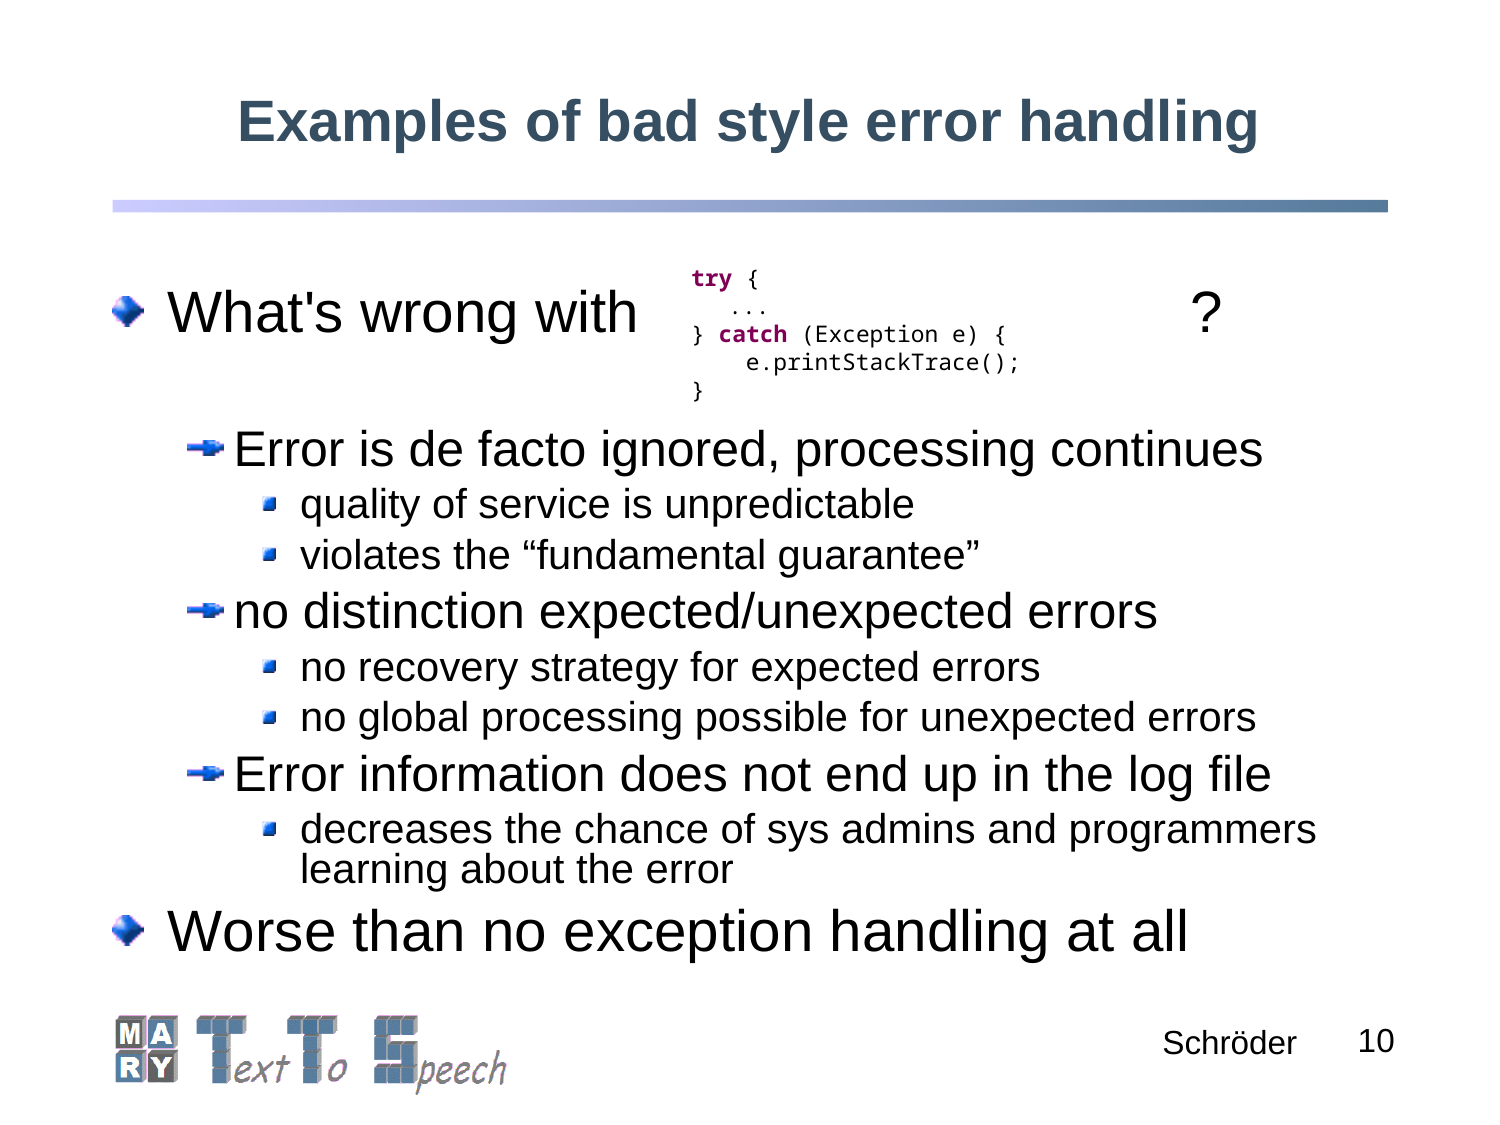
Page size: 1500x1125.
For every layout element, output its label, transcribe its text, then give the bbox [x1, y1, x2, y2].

text_box try { ... } catch (Exception e) { e.printStackTrace(); } [566, 256, 1229, 404]
title Examples of bad style error handling [112, 57, 1387, 193]
picture [112, 1012, 507, 1096]
list What's wrong with ? Error is de facto ignored, processing continues quality of service is unpredictable violates the “fundamental guarantee” no distinction expected/unexpected errors no recovery strategy for expected errors no global processing possible for unexpected errors Error information does not end up in the log file decreases the chance of sys admins and programmers learning about the error Worse than no exception handling at all [112, 287, 1387, 997]
